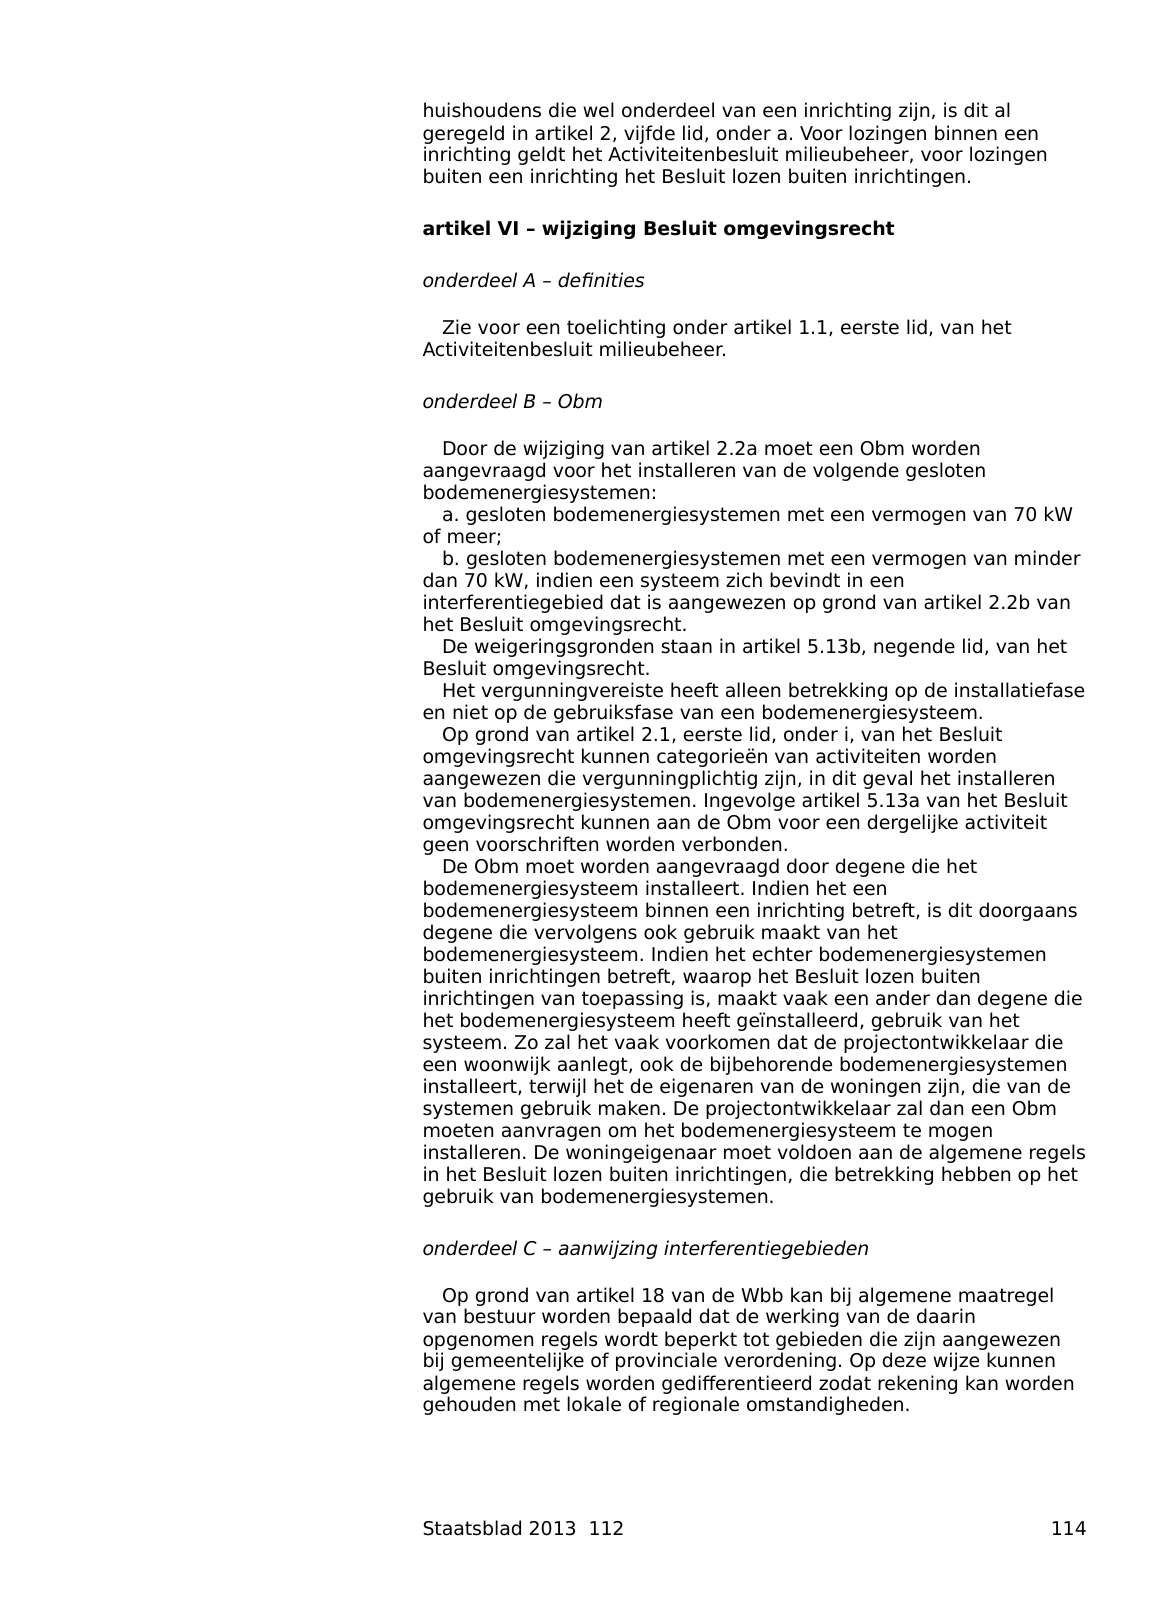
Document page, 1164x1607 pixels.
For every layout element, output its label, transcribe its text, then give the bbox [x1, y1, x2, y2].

subtitle onderdeel C – aanwijzing interferentiegebieden [422, 1237, 1087, 1259]
text Het vergunningvereiste heeft alleen betrekking op de installatiefase en niet op de gebruiksfase van een bodemenergiesysteem. [422, 680, 1087, 724]
text Zie voor een toelichting onder artikel 1.1, eerste lid, van het Activiteitenbesluit milieubeheer. [422, 317, 1087, 361]
text b. gesloten bodemenergiesystemen met een vermogen van minder dan 70 kW, indien een systeem zich bevindt in een interferentiegebied dat is aangewezen op grond van artikel 2.2b van het Besluit omgevingsrecht. [422, 548, 1087, 636]
text Door de wijziging van artikel 2.2a moet een Obm worden aangevraagd voor het installeren van de volgende gesloten bodemenergiesystemen: [422, 438, 1087, 504]
text Op grond van artikel 2.1, eerste lid, onder i, van het Besluit omgevingsrecht kunnen categorieën van activiteiten worden aangewezen die vergunningplichtig zijn, in dit geval het installeren van bodemenergiesystemen. Ingevolge artikel 5.13a van het Besluit omgevingsrecht kunnen aan de Obm voor een dergelijke activiteit geen voorschriften worden verbonden. [422, 724, 1087, 856]
text De weigeringsgronden staan in artikel 5.13b, negende lid, van het Besluit omgevingsrecht. [422, 636, 1087, 680]
subtitle onderdeel B – Obm [422, 391, 1087, 413]
subtitle artikel VI – wijziging Besluit omgevingsrecht [422, 218, 1087, 240]
subtitle onderdeel A – definities [422, 270, 1087, 292]
text De Obm moet worden aangevraagd door degene die het bodemenergiesysteem installeert. Indien het een bodemenergiesysteem binnen een inrichting betreft, is dit doorgaans degene die vervolgens ook gebruik maakt van het bodemenergiesysteem. Indien het echter bodemenergiesystemen buiten inrichtingen betreft, waarop het Besluit lozen buiten inrichtingen van toepassing is, maakt vaak een ander dan degene die het bodemenergiesysteem heeft geïnstalleerd, gebruik van het systeem. Zo zal het vaak voorkomen dat de projectontwikkelaar die een woonwijk aanlegt, ook de bijbehorende bodemenergiesystemen installeert, terwijl het de eigenaren van de woningen zijn, die van de systemen gebruik maken. De projectontwikkelaar zal dan een Obm moeten aanvragen om het bodemenergiesysteem te mogen installeren. De woningeigenaar moet voldoen aan de algemene regels in het Besluit lozen buiten inrichtingen, die betrekking hebben op het gebruik van bodemenergiesystemen. [422, 856, 1087, 1207]
text Op grond van artikel 18 van de Wbb kan bij algemene maatregel van bestuur worden bepaald dat de werking van de daarin opgenomen regels wordt beperkt tot gebieden die zijn aangewezen bij gemeentelijke of provinciale verordening. Op deze wijze kunnen algemene regels worden gedifferentieerd zodat rekening kan worden gehouden met lokale of regionale omstandigheden. [422, 1284, 1087, 1416]
text a. gesloten bodemenergiesystemen met een vermogen van 70 kW of meer; [422, 504, 1087, 548]
text huishoudens die wel onderdeel van een inrichting zijn, is dit al geregeld in artikel 2, vijfde lid, onder a. Voor lozingen binnen een inrichting geldt het Activiteitenbesluit milieubeheer, voor lozingen buiten een inrichting het Besluit lozen buiten inrichtingen. [422, 100, 1087, 188]
